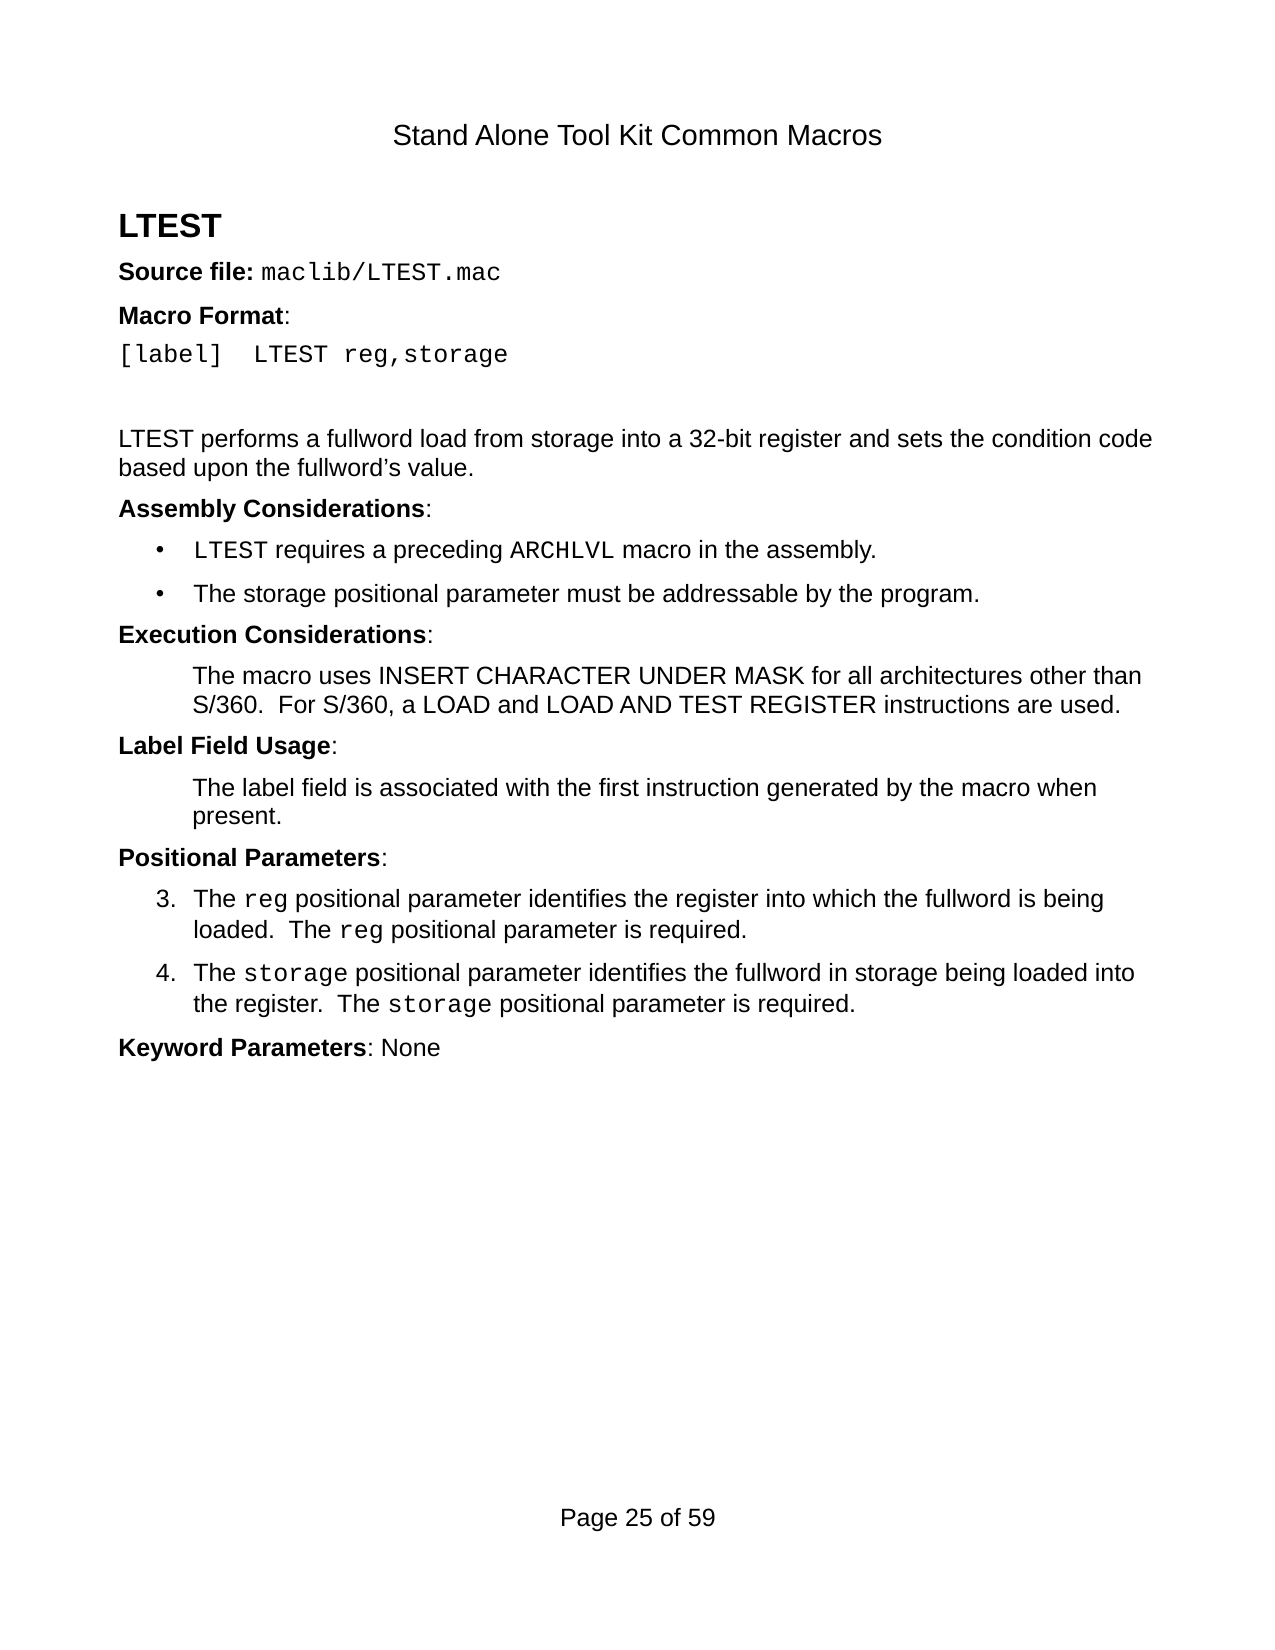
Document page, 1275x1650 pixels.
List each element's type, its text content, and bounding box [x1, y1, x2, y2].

text [label] LTEST reg,storage [118, 342, 1157, 370]
text The macro uses INSERT CHARACTER UNDER MASK for all architectures other than S/360. For S/360, a LOAD and LOAD AND TEST REGISTER instructions are used. [192, 661, 1157, 719]
text Execution Considerations: [118, 620, 1157, 649]
text Label Field Usage: [118, 731, 1157, 760]
list The reg positional parameter identifies the register into which the fullword is being loaded. The reg positional parameter is required. [156, 884, 1157, 946]
text Keyword Parameters: None [118, 1033, 1157, 1061]
text LTEST performs a fullword load from storage into a 32-bit register and sets the condition code based upon the fullword’s value. [118, 424, 1157, 482]
text The label field is associated with the first instruction generated by the macro when present. [192, 773, 1157, 830]
text Assembly Considerations: [118, 494, 1157, 523]
text Macro Format: [118, 301, 1157, 329]
text Positional Parameters: [118, 843, 1157, 871]
subtitle LTEST [118, 206, 1157, 245]
list The storage positional parameter identifies the fullword in storage being loaded into the register. The storage positional parameter is required. [156, 958, 1157, 1020]
text Source file: maclib/LTEST.mac [118, 257, 1157, 288]
list LTEST requires a preceding ARCHLVL macro in the assembly. [156, 535, 1157, 566]
list The storage positional parameter must be addressable by the program. [156, 579, 1157, 608]
